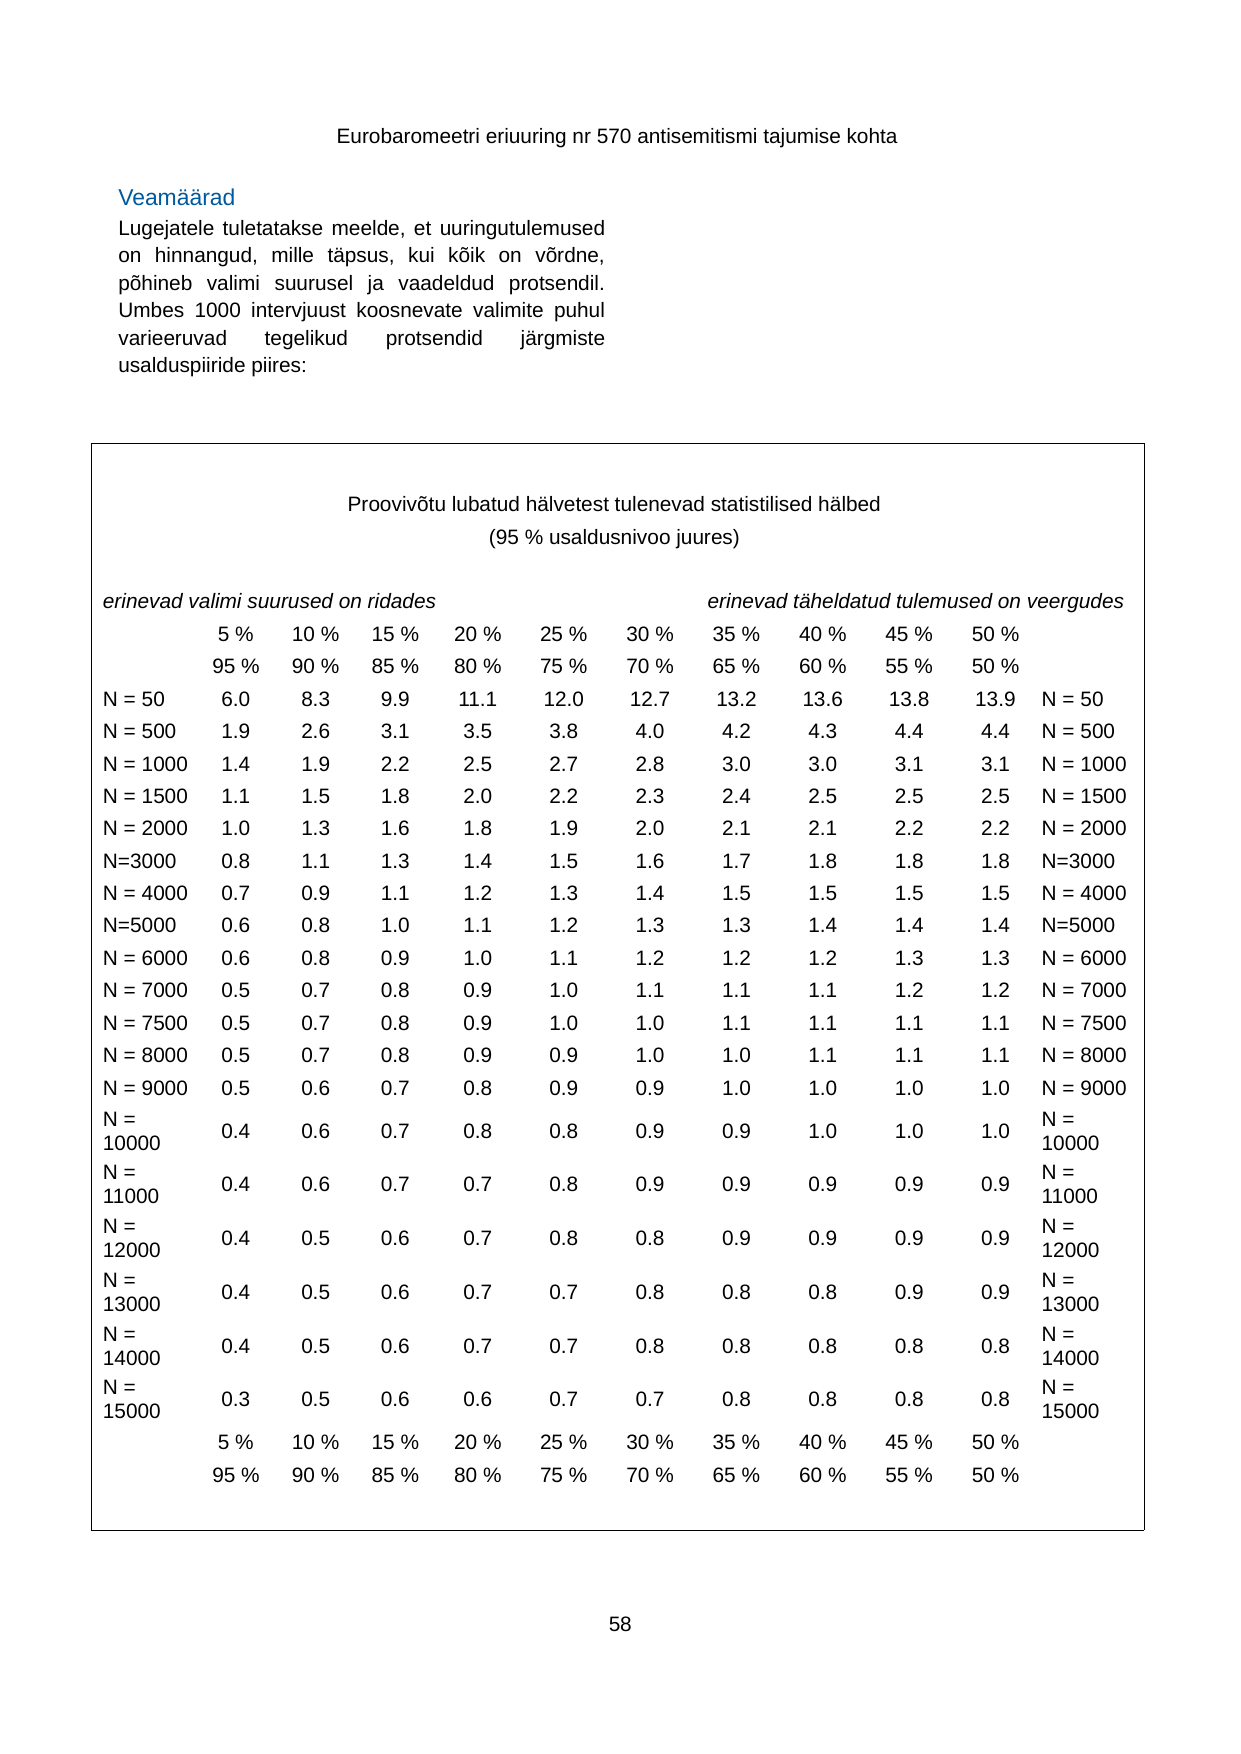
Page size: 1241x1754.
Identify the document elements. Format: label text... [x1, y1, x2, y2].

table_cell 0,9 [693, 1104, 779, 1157]
table_cell N = 2000 [100, 812, 196, 844]
table_cell 1,0 [607, 1039, 693, 1071]
table_cell 0,6 [196, 909, 276, 942]
table_cell 2,2 [520, 780, 607, 812]
table_cell 1,1 [196, 780, 276, 812]
table_cell [100, 1426, 196, 1458]
table_cell N = 7500 [100, 1006, 196, 1039]
table_cell 0,8 [607, 1265, 693, 1318]
table_cell N = 4000 [100, 877, 196, 909]
table_cell 75 % [520, 650, 607, 682]
table_cell 1,4 [779, 909, 866, 942]
table_cell 2,2 [355, 747, 435, 779]
table_cell 1,1 [435, 909, 520, 942]
table_cell 0,9 [693, 1157, 779, 1211]
table_cell N = 13000 [100, 1265, 196, 1318]
table_cell N = 2000 [1039, 812, 1135, 844]
table_cell 11,1 [435, 683, 520, 715]
table_cell 1,1 [866, 1006, 952, 1039]
table_cell 0,4 [196, 1104, 276, 1157]
table_cell 0,7 [196, 877, 276, 909]
table_cell 1,6 [607, 844, 693, 877]
table_cell 2,4 [693, 780, 779, 812]
table_cell 2,5 [435, 747, 520, 779]
table_cell 1,2 [779, 942, 866, 974]
table_cell 1,0 [196, 812, 276, 844]
table_cell 1,3 [607, 909, 693, 942]
table_cell 0,6 [435, 1372, 520, 1426]
table_cell 0,6 [355, 1265, 435, 1318]
table_cell 3,0 [779, 747, 866, 779]
table_cell 0,5 [276, 1319, 355, 1372]
table_cell 0,5 [196, 1071, 276, 1103]
table_cell 1,1 [693, 1006, 779, 1039]
table_cell [866, 553, 952, 585]
table_cell 0,8 [520, 1104, 607, 1157]
table_cell 1,0 [520, 1006, 607, 1039]
table_cell N=3000 [100, 844, 196, 877]
table_cell 1,2 [520, 909, 607, 942]
table_cell 5 % [196, 1426, 276, 1458]
table_cell 0,7 [355, 1071, 435, 1103]
table_cell N = 50 [100, 683, 196, 715]
table_cell 5 % [196, 618, 276, 650]
table_cell 0,8 [693, 1372, 779, 1426]
table_cell 0,6 [276, 1157, 355, 1211]
table_cell 1,0 [693, 1071, 779, 1103]
table_cell 0,7 [520, 1319, 607, 1372]
table_cell 0,4 [196, 1265, 276, 1318]
table_cell 0,6 [196, 942, 276, 974]
table_cell 55 % [866, 1459, 952, 1491]
table_cell 1,3 [866, 942, 952, 974]
table_cell 90 % [276, 650, 355, 682]
table_cell 35 % [693, 1426, 779, 1458]
table_cell 0,7 [355, 1157, 435, 1211]
table_cell 0,7 [276, 1039, 355, 1071]
table_cell 0,9 [435, 1039, 520, 1071]
table_cell 0,7 [520, 1265, 607, 1318]
table_cell 0,7 [435, 1319, 520, 1372]
table_cell 1,0 [779, 1071, 866, 1103]
table_cell 13,6 [779, 683, 866, 715]
table_cell 1,0 [952, 1071, 1038, 1103]
table_cell 3,5 [435, 715, 520, 747]
table_cell 1,9 [276, 747, 355, 779]
table_cell N=5000 [1039, 909, 1135, 942]
table_cell 1,1 [866, 1039, 952, 1071]
table_cell 0,4 [196, 1319, 276, 1372]
table_cell 65 % [693, 650, 779, 682]
table_cell 1,0 [693, 1039, 779, 1071]
table_cell N = 14000 [100, 1319, 196, 1372]
table_cell 2,0 [435, 780, 520, 812]
table_cell 1,0 [779, 1104, 866, 1157]
text Veamäärad [118, 183, 605, 210]
table_header Proovivõtu lubatud hälvetest tulenevad statistilised hälbed [196, 488, 1038, 520]
table_cell 60 % [779, 650, 866, 682]
table_cell 15 % [355, 618, 435, 650]
table_cell 0,7 [276, 974, 355, 1006]
table_cell 15 % [355, 1426, 435, 1458]
table_cell 8,3 [276, 683, 355, 715]
table_cell 0,9 [779, 1211, 866, 1265]
table_cell 1,8 [435, 812, 520, 844]
table_cell 20 % [435, 618, 520, 650]
table_cell 13,2 [693, 683, 779, 715]
table_cell 0,8 [276, 942, 355, 974]
table_cell 1,5 [520, 844, 607, 877]
table_cell 1,0 [866, 1104, 952, 1157]
table_cell N = 8000 [100, 1039, 196, 1071]
table_cell 0,8 [355, 1039, 435, 1071]
table_cell 0,8 [196, 844, 276, 877]
table_cell 13,8 [866, 683, 952, 715]
table_cell 70 % [607, 1459, 693, 1491]
table_cell 0,5 [196, 974, 276, 1006]
table_cell 4,2 [693, 715, 779, 747]
table_cell 0,9 [866, 1265, 952, 1318]
table_cell [520, 585, 607, 618]
table_cell 2,5 [779, 780, 866, 812]
table_cell 0,9 [435, 1006, 520, 1039]
table_cell 1,4 [952, 909, 1038, 942]
table_cell 0,8 [952, 1372, 1038, 1426]
table_cell N = 9000 [1039, 1071, 1135, 1103]
table_cell 45 % [866, 618, 952, 650]
text Lugejatele tuletatakse meelde, et uuringutulemused on hinnangud, mille täpsus, kui kõik on võrdne, põhineb valimi suurusel ja vaadeldud protsendil. Umbes 1000 intervjuust koosnevate valimite puhul varieeruvad tegelikud protsendid järgmiste usalduspiiride piires: [118, 216, 605, 377]
table_cell 80 % [435, 650, 520, 682]
table_cell 1,5 [952, 877, 1038, 909]
table_cell 12,0 [520, 683, 607, 715]
table_cell 0,8 [355, 974, 435, 1006]
table_cell 6,0 [196, 683, 276, 715]
table_cell 10 % [276, 618, 355, 650]
table_cell 0,9 [435, 974, 520, 1006]
table_cell 0,4 [196, 1157, 276, 1211]
table_cell [196, 553, 276, 585]
table_cell 0,6 [355, 1372, 435, 1426]
table_cell 50 % [952, 1459, 1038, 1491]
table_cell 55 % [866, 650, 952, 682]
table_cell 95 % [196, 1459, 276, 1491]
table_cell 75 % [520, 1459, 607, 1491]
table_cell N = 14000 [1039, 1319, 1135, 1372]
table_cell 0,6 [355, 1319, 435, 1372]
table_cell 60 % [779, 1459, 866, 1491]
table_cell 0,9 [866, 1157, 952, 1211]
table_cell N = 1000 [100, 747, 196, 779]
table_cell 1,8 [779, 844, 866, 877]
table_cell 1,5 [276, 780, 355, 812]
table_cell 30 % [607, 618, 693, 650]
table_cell 1,5 [779, 877, 866, 909]
table_cell 0,7 [435, 1265, 520, 1318]
table_cell 1,1 [952, 1039, 1038, 1071]
table_cell [276, 553, 355, 585]
table_cell 1,8 [355, 780, 435, 812]
table_cell 2,7 [520, 747, 607, 779]
table_cell 1,1 [607, 974, 693, 1006]
table_cell 1,4 [866, 909, 952, 942]
table_cell 3,1 [866, 747, 952, 779]
table_cell 65 % [693, 1459, 779, 1491]
table_cell 0,9 [952, 1265, 1038, 1318]
table_cell 3,0 [693, 747, 779, 779]
table_cell [1039, 520, 1135, 553]
table_cell [1039, 618, 1135, 650]
table_cell 1,3 [952, 942, 1038, 974]
table_cell 0,8 [607, 1319, 693, 1372]
table_cell 0,9 [952, 1157, 1038, 1211]
table_cell 0,7 [607, 1372, 693, 1426]
table_cell 10 % [276, 1426, 355, 1458]
table_header [1039, 488, 1135, 520]
table_cell 3,8 [520, 715, 607, 747]
table_cell 2,6 [276, 715, 355, 747]
table_cell 2,2 [952, 812, 1038, 844]
table_cell 0,4 [196, 1211, 276, 1265]
table_cell 1,0 [607, 1006, 693, 1039]
table_cell 1,0 [866, 1071, 952, 1103]
table_cell 3,1 [952, 747, 1038, 779]
table_cell 1,1 [779, 1006, 866, 1039]
table_cell 1,0 [355, 909, 435, 942]
table_cell 1,4 [607, 877, 693, 909]
table_cell 1,1 [276, 844, 355, 877]
table_cell 0,8 [355, 1006, 435, 1039]
table_cell 4,3 [779, 715, 866, 747]
table_cell 1,3 [355, 844, 435, 877]
table_cell 40 % [779, 1426, 866, 1458]
table_cell 30 % [607, 1426, 693, 1458]
table_cell N = 6000 [100, 942, 196, 974]
table_cell 95 % [196, 650, 276, 682]
table_cell 1,9 [520, 812, 607, 844]
table_cell [100, 618, 196, 650]
table_cell N = 50 [1039, 683, 1135, 715]
table_header [100, 488, 196, 520]
table_cell [693, 553, 779, 585]
table_cell 0,9 [355, 942, 435, 974]
table_cell 2,1 [693, 812, 779, 844]
table_cell 0,9 [866, 1211, 952, 1265]
table_cell 0,8 [520, 1211, 607, 1265]
table_cell 1,1 [520, 942, 607, 974]
table_cell 85 % [355, 650, 435, 682]
table_cell 2,5 [866, 780, 952, 812]
table_cell 2,3 [607, 780, 693, 812]
table_cell N = 1500 [1039, 780, 1135, 812]
table_cell 0,5 [196, 1039, 276, 1071]
table_cell N = 8000 [1039, 1039, 1135, 1071]
table_cell 0,7 [435, 1211, 520, 1265]
table_cell [1039, 1459, 1135, 1491]
table_cell 0,9 [607, 1157, 693, 1211]
table_cell erinevad täheldatud tulemused on veergudes [607, 585, 1135, 618]
table_cell 0,8 [779, 1319, 866, 1372]
table_cell 1,0 [520, 974, 607, 1006]
table_cell 1,2 [607, 942, 693, 974]
table_cell 70 % [607, 650, 693, 682]
table_cell 0,5 [196, 1006, 276, 1039]
table_cell 1,8 [952, 844, 1038, 877]
table_cell 1,4 [435, 844, 520, 877]
table_cell 0,5 [276, 1211, 355, 1265]
table_cell 0,8 [779, 1265, 866, 1318]
table_cell N = 500 [100, 715, 196, 747]
table_cell 9,9 [355, 683, 435, 715]
table_cell 90 % [276, 1459, 355, 1491]
table_cell 0,8 [276, 909, 355, 942]
table_cell N = 13000 [1039, 1265, 1135, 1318]
table_cell 0,8 [779, 1372, 866, 1426]
table_cell 80 % [435, 1459, 520, 1491]
table_cell 0,9 [607, 1104, 693, 1157]
table_cell [1039, 553, 1135, 585]
table_cell 1,9 [196, 715, 276, 747]
table_cell 1,4 [196, 747, 276, 779]
table_cell 0,8 [435, 1071, 520, 1103]
table_cell 0,9 [607, 1071, 693, 1103]
table_cell 1,2 [435, 877, 520, 909]
table_cell 40 % [779, 618, 866, 650]
table_cell 0,5 [276, 1265, 355, 1318]
table_cell [100, 553, 196, 585]
table_cell [100, 650, 196, 682]
table_cell 1,1 [693, 974, 779, 1006]
table_cell 0,8 [866, 1319, 952, 1372]
table_cell 1,5 [693, 877, 779, 909]
table_cell erinevad valimi suurused on ridades [100, 585, 520, 618]
table_cell 45 % [866, 1426, 952, 1458]
table_cell 2,8 [607, 747, 693, 779]
table_cell 0,8 [952, 1319, 1038, 1372]
table_cell 1,2 [866, 974, 952, 1006]
table_cell N = 1000 [1039, 747, 1135, 779]
table_cell 20 % [435, 1426, 520, 1458]
table_cell N = 6000 [1039, 942, 1135, 974]
table_cell 0,7 [355, 1104, 435, 1157]
table_cell [520, 553, 607, 585]
table_cell 1,0 [435, 942, 520, 974]
table_cell 1,1 [779, 974, 866, 1006]
table_cell 12,7 [607, 683, 693, 715]
table_cell 0,6 [355, 1211, 435, 1265]
table_cell 1,1 [779, 1039, 866, 1071]
table_cell 1,0 [952, 1104, 1038, 1157]
table_cell 0,8 [866, 1372, 952, 1426]
table_cell 0,7 [276, 1006, 355, 1039]
table_cell N = 12000 [1039, 1211, 1135, 1265]
table_cell [435, 553, 520, 585]
table_cell 1,3 [520, 877, 607, 909]
table_cell 1,5 [866, 877, 952, 909]
table_cell N=3000 [1039, 844, 1135, 877]
table_cell 0,9 [276, 877, 355, 909]
table_cell N=5000 [100, 909, 196, 942]
table_cell N = 11000 [100, 1157, 196, 1211]
table_cell N = 12000 [100, 1211, 196, 1265]
table_cell N = 500 [1039, 715, 1135, 747]
table_cell 4,4 [866, 715, 952, 747]
table_cell 4,4 [952, 715, 1038, 747]
table_cell N = 10000 [1039, 1104, 1135, 1157]
table_cell 85 % [355, 1459, 435, 1491]
table_cell N = 1500 [100, 780, 196, 812]
table_cell 0,9 [952, 1211, 1038, 1265]
table_cell 1,6 [355, 812, 435, 844]
table_cell N = 15000 [1039, 1372, 1135, 1426]
table_cell 2,2 [866, 812, 952, 844]
table_cell [1039, 1426, 1135, 1458]
table_cell 1,3 [276, 812, 355, 844]
table_cell N = 4000 [1039, 877, 1135, 909]
table_cell 0,9 [520, 1039, 607, 1071]
table_cell 50 % [952, 1426, 1038, 1458]
table_cell N = 11000 [1039, 1157, 1135, 1211]
table_cell 1,7 [693, 844, 779, 877]
table_cell 2,5 [952, 780, 1038, 812]
table_cell [1039, 650, 1135, 682]
table_cell 2,1 [779, 812, 866, 844]
table_cell [355, 553, 435, 585]
table_cell [607, 553, 693, 585]
table_cell 0,8 [693, 1265, 779, 1318]
table_cell 0,8 [607, 1211, 693, 1265]
table_cell N = 7000 [100, 974, 196, 1006]
table_cell 0,8 [693, 1319, 779, 1372]
table_cell 25 % [520, 618, 607, 650]
table_cell [100, 520, 196, 553]
table_cell 2,0 [607, 812, 693, 844]
table_cell 0,9 [693, 1211, 779, 1265]
table_cell 0,5 [276, 1372, 355, 1426]
table_cell N = 9000 [100, 1071, 196, 1103]
table_cell 25 % [520, 1426, 607, 1458]
table_cell 50 % [952, 650, 1038, 682]
table_cell 1,1 [355, 877, 435, 909]
table_cell 1,2 [952, 974, 1038, 1006]
table_cell N = 7000 [1039, 974, 1135, 1006]
table_cell 0,6 [276, 1104, 355, 1157]
table_cell 0,3 [196, 1372, 276, 1426]
table_cell N = 7500 [1039, 1006, 1135, 1039]
table_cell 1,1 [952, 1006, 1038, 1039]
table_cell 4,0 [607, 715, 693, 747]
table_cell 0,7 [520, 1372, 607, 1426]
table_cell 1,3 [693, 909, 779, 942]
table_cell N = 10000 [100, 1104, 196, 1157]
table_cell [779, 553, 866, 585]
table_cell 0,6 [276, 1071, 355, 1103]
table_cell (95 % usaldusnivoo juures) [196, 520, 1038, 553]
table_cell 35 % [693, 618, 779, 650]
table_cell 0,7 [435, 1157, 520, 1211]
table_cell [100, 1459, 196, 1491]
table_cell 50 % [952, 618, 1038, 650]
table_cell 3,1 [355, 715, 435, 747]
table_cell 13,9 [952, 683, 1038, 715]
table_cell N = 15000 [100, 1372, 196, 1426]
table_cell 0,8 [435, 1104, 520, 1157]
table_cell 0,9 [520, 1071, 607, 1103]
table_cell 1,2 [693, 942, 779, 974]
table_cell 0,9 [779, 1157, 866, 1211]
table_cell 1,8 [866, 844, 952, 877]
table_cell 0,8 [520, 1157, 607, 1211]
table_cell [952, 553, 1038, 585]
